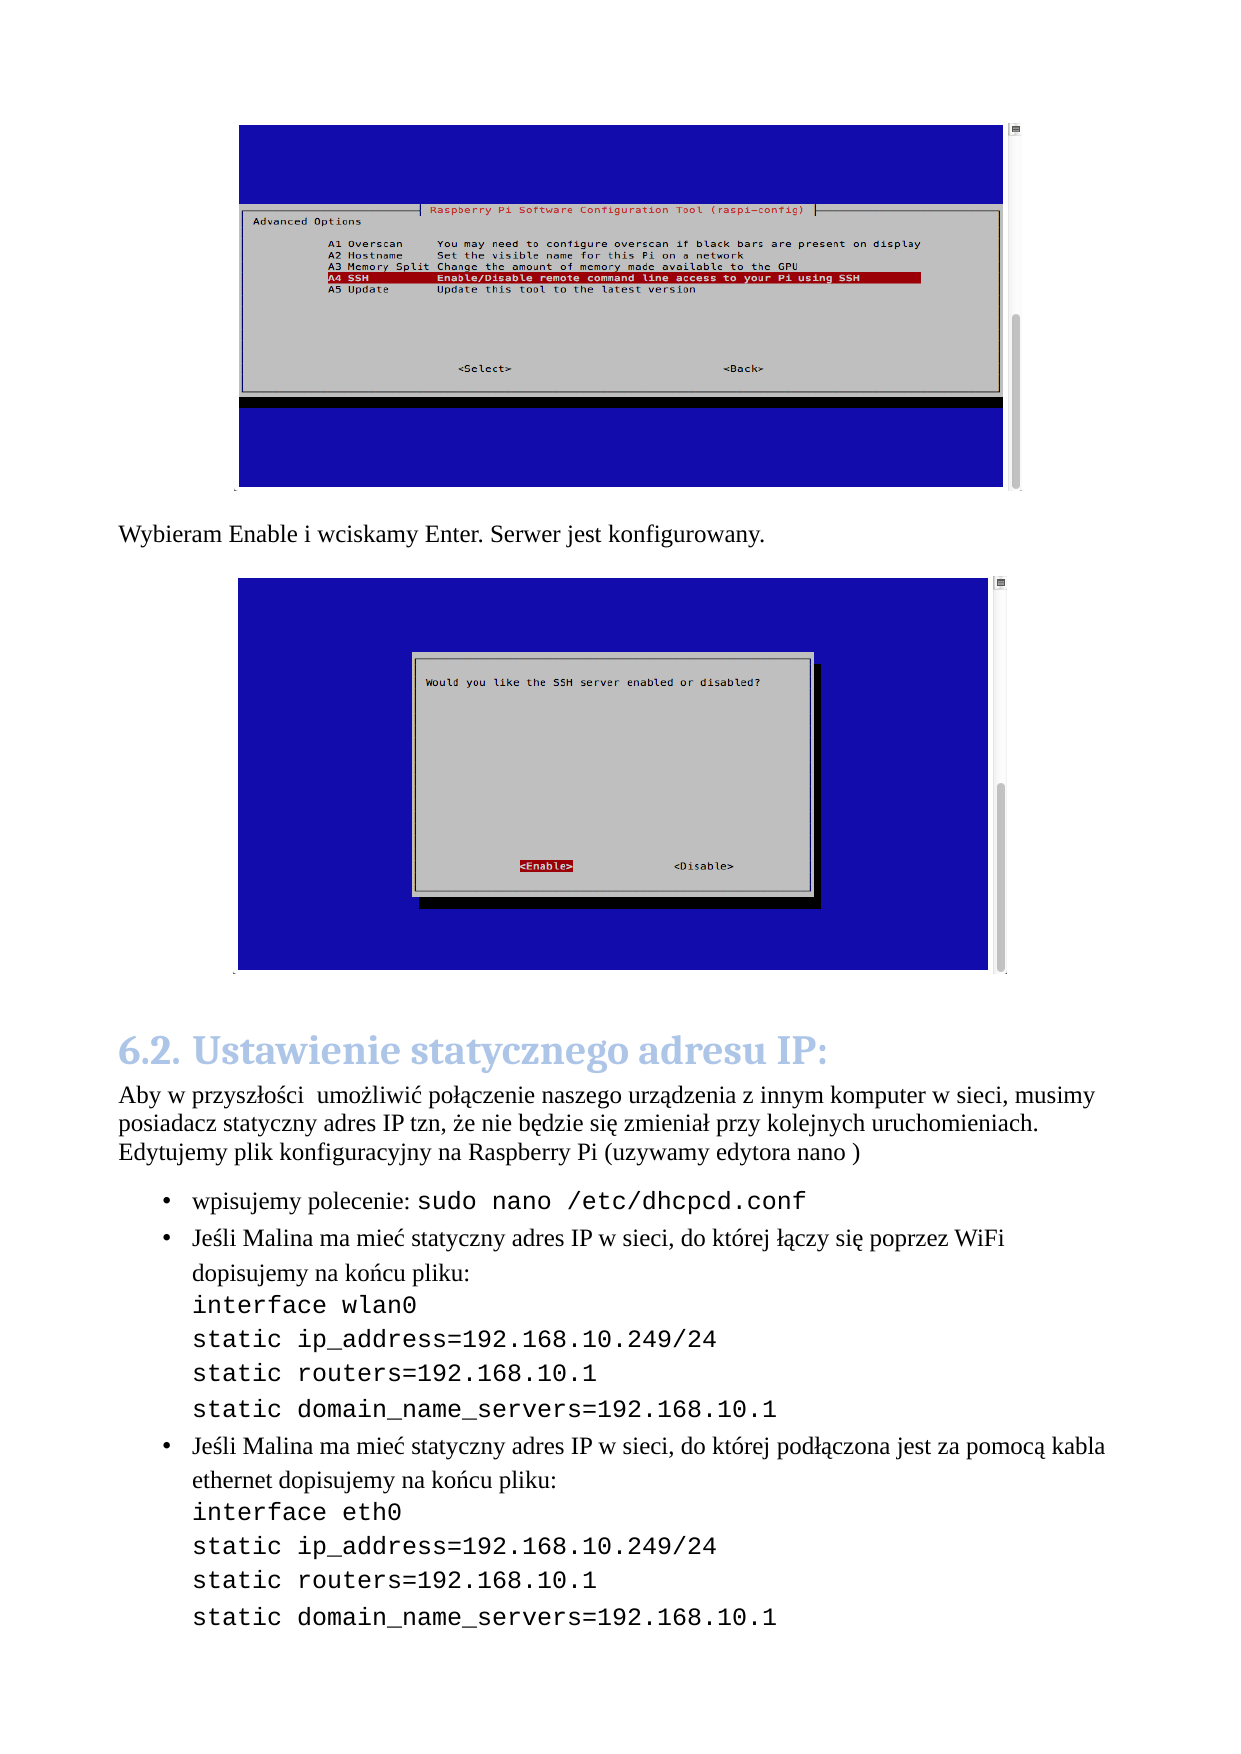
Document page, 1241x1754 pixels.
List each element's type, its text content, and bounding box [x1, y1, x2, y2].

text Wybieram Enable i wciskamy Enter. Serwer jest konfigurowany. [118, 519, 1122, 548]
text Aby w przyszłości umożliwić połączenie naszego urządzenia z innym komputer w sieci, musimy posiadacz statyczny adres IP tzn, że nie będzie się zmieniał przy kolejnych uruchomieniach. [118, 1080, 1122, 1137]
list Jeśli Malina ma mieć statyczny adres IP w sieci, do której łączy się poprzez WiFi dopisujemy na końcu pliku: interface wlan0 static ip_address=192.168.10.249/24 static routers=192.168.10.1 static domain_name_servers=192.168.10.1 [162, 1223, 1122, 1425]
picture [233, 576, 1007, 974]
list Jeśli Malina ma mieć statyczny adres IP w sieci, do której podłączona jest za pomocą kabla ethernet dopisujemy na końcu pliku: interface eth0 static ip_address=192.168.10.249/24 static routers=192.168.10.1 static domain_name_servers=192.168.10.1 [162, 1431, 1122, 1633]
subtitle Ustawienie statycznego adresu IP: [118, 1027, 1122, 1075]
picture [234, 123, 1022, 491]
text Edytujemy plik konfiguracyjny na Raspberry Pi (uzywamy edytora nano ) [118, 1137, 1122, 1166]
list wpisujemy polecenie: sudo nano /etc/dhcpcd.conf [162, 1186, 1122, 1217]
